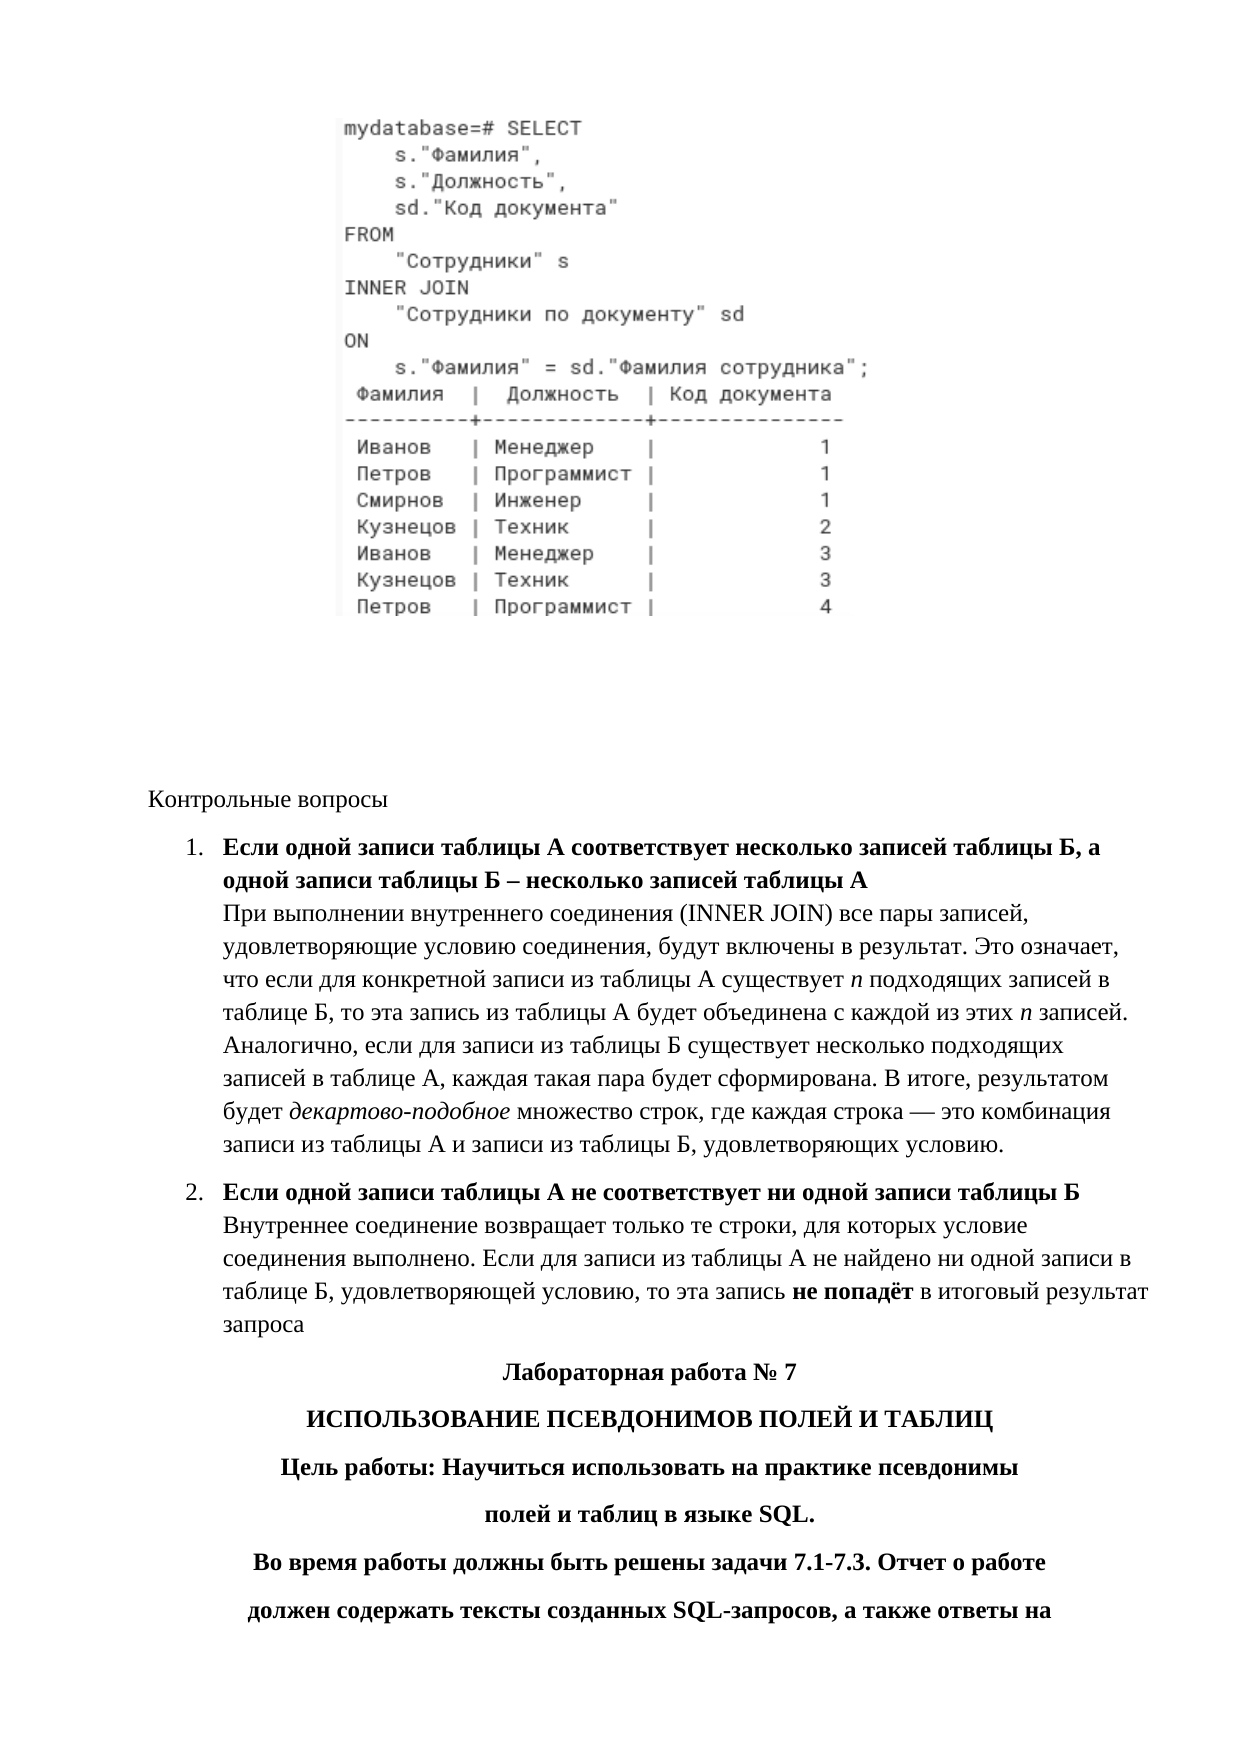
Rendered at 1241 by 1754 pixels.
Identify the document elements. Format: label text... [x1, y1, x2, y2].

text полей и таблиц в языке SQL. [148, 1499, 1152, 1528]
text Контрольные вопросы [148, 784, 1152, 813]
text Лабораторная работа № 7 [148, 1357, 1152, 1385]
list Если одной записи таблицы А не соответствует ни одной записи таблицы Б Внутреннее соединение возвращает только те строки, для которых условие соединения выполнено. Если для записи из таблицы А не найдено ни одной записи в таблице Б, удовлетворяющей условию, то эта запись не попадёт в итоговый результат запроса [185, 1177, 1152, 1338]
text ИСПОЛЬЗОВАНИЕ ПСЕВДОНИМОВ ПОЛЕЙ И ТАБЛИЦ [148, 1404, 1152, 1433]
list Если одной записи таблицы А соответствует несколько записей таблицы Б, а одной записи таблицы Б – несколько записей таблицы А При выполнении внутреннего соединения (INNER JOIN) все пары записей, удовлетворяющие условию соединения, будут включены в результат. Это означает, что если для конкретной записи из таблицы А существует n подходящих записей в таблице Б, то эта запись из таблицы А будет объединена с каждой из этих n записей. Аналогично, если для записи из таблицы Б существует несколько подходящих записей в таблице А, каждая такая пара будет сформирована. В итоге, результатом будет декартово-подобное множество строк, где каждая строка — это комбинация записи из таблицы А и записи из таблицы Б, удовлетворяющих условию. [185, 832, 1152, 1158]
text Во время работы должны быть решены задачи 7.1-7.3. Отчет о работе [148, 1547, 1152, 1576]
picture [335, 118, 964, 616]
text должен содержать тексты созданных SQL-запросов, а также ответы на [148, 1595, 1152, 1623]
text Цель работы: Научиться использовать на практике псевдонимы [148, 1452, 1152, 1481]
